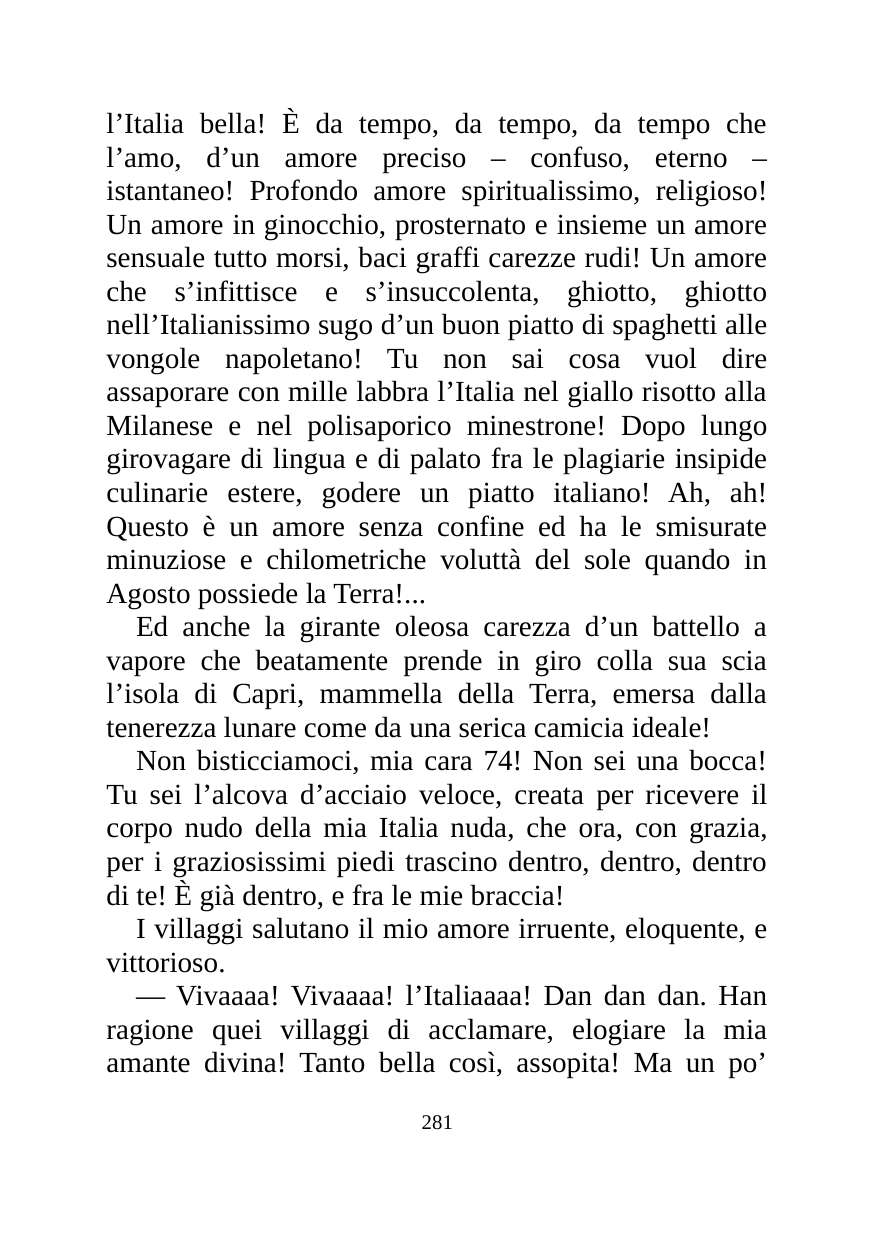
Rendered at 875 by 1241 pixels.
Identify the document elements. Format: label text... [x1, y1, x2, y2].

text l’Italia bella! È da tempo, da tempo, da tempo che l’amo, d’un amore preciso – confuso, eterno – istantaneo! Profondo amore spiritualissimo, religioso! Un amore in ginocchio, prosternato e insieme un amore sensuale tutto morsi, baci graffi carezze rudi! Un amore che s’infittisce e s’insuccolenta, ghiotto, ghiotto nell’Italianissimo sugo d’un buon piatto di spaghetti alle vongole napoletano! Tu non sai cosa vuol dire assaporare con mille labbra l’Italia nel giallo risotto alla Milanese e nel polisaporico minestrone! Dopo lungo girovagare di lingua e di palato fra le plagiarie insipide culinarie estere, godere un piatto italiano! Ah, ah! Questo è un amore senza confine ed ha le smisurate minuziose e chilometriche voluttà del sole quando in Agosto possiede la Terra!... [106, 106, 768, 609]
text — Vivaaaa! Vivaaaa! l’Italiaaaa! Dan dan dan. Han ragione quei villaggi di acclamare, elogiare la mia amante divina! Tanto bella così, assopita! Ma un po’ [106, 978, 768, 1079]
text Ed anche la girante oleosa carezza d’un battello a vapore che beatamente prende in giro colla sua scia l’isola di Capri, mammella della Terra, emersa dalla tenerezza lunare come da una serica camicia ideale! [106, 609, 768, 743]
text Non bisticciamoci, mia cara 74! Non sei una bocca! Tu sei l’alcova d’acciaio veloce, creata per ricevere il corpo nudo della mia Italia nuda, che ora, con grazia, per i graziosissimi piedi trascino dentro, dentro, dentro di te! È già dentro, e fra le mie braccia! [106, 743, 768, 911]
text I villaggi salutano il mio amore irruente, eloquente, e vittorioso. [106, 911, 768, 978]
